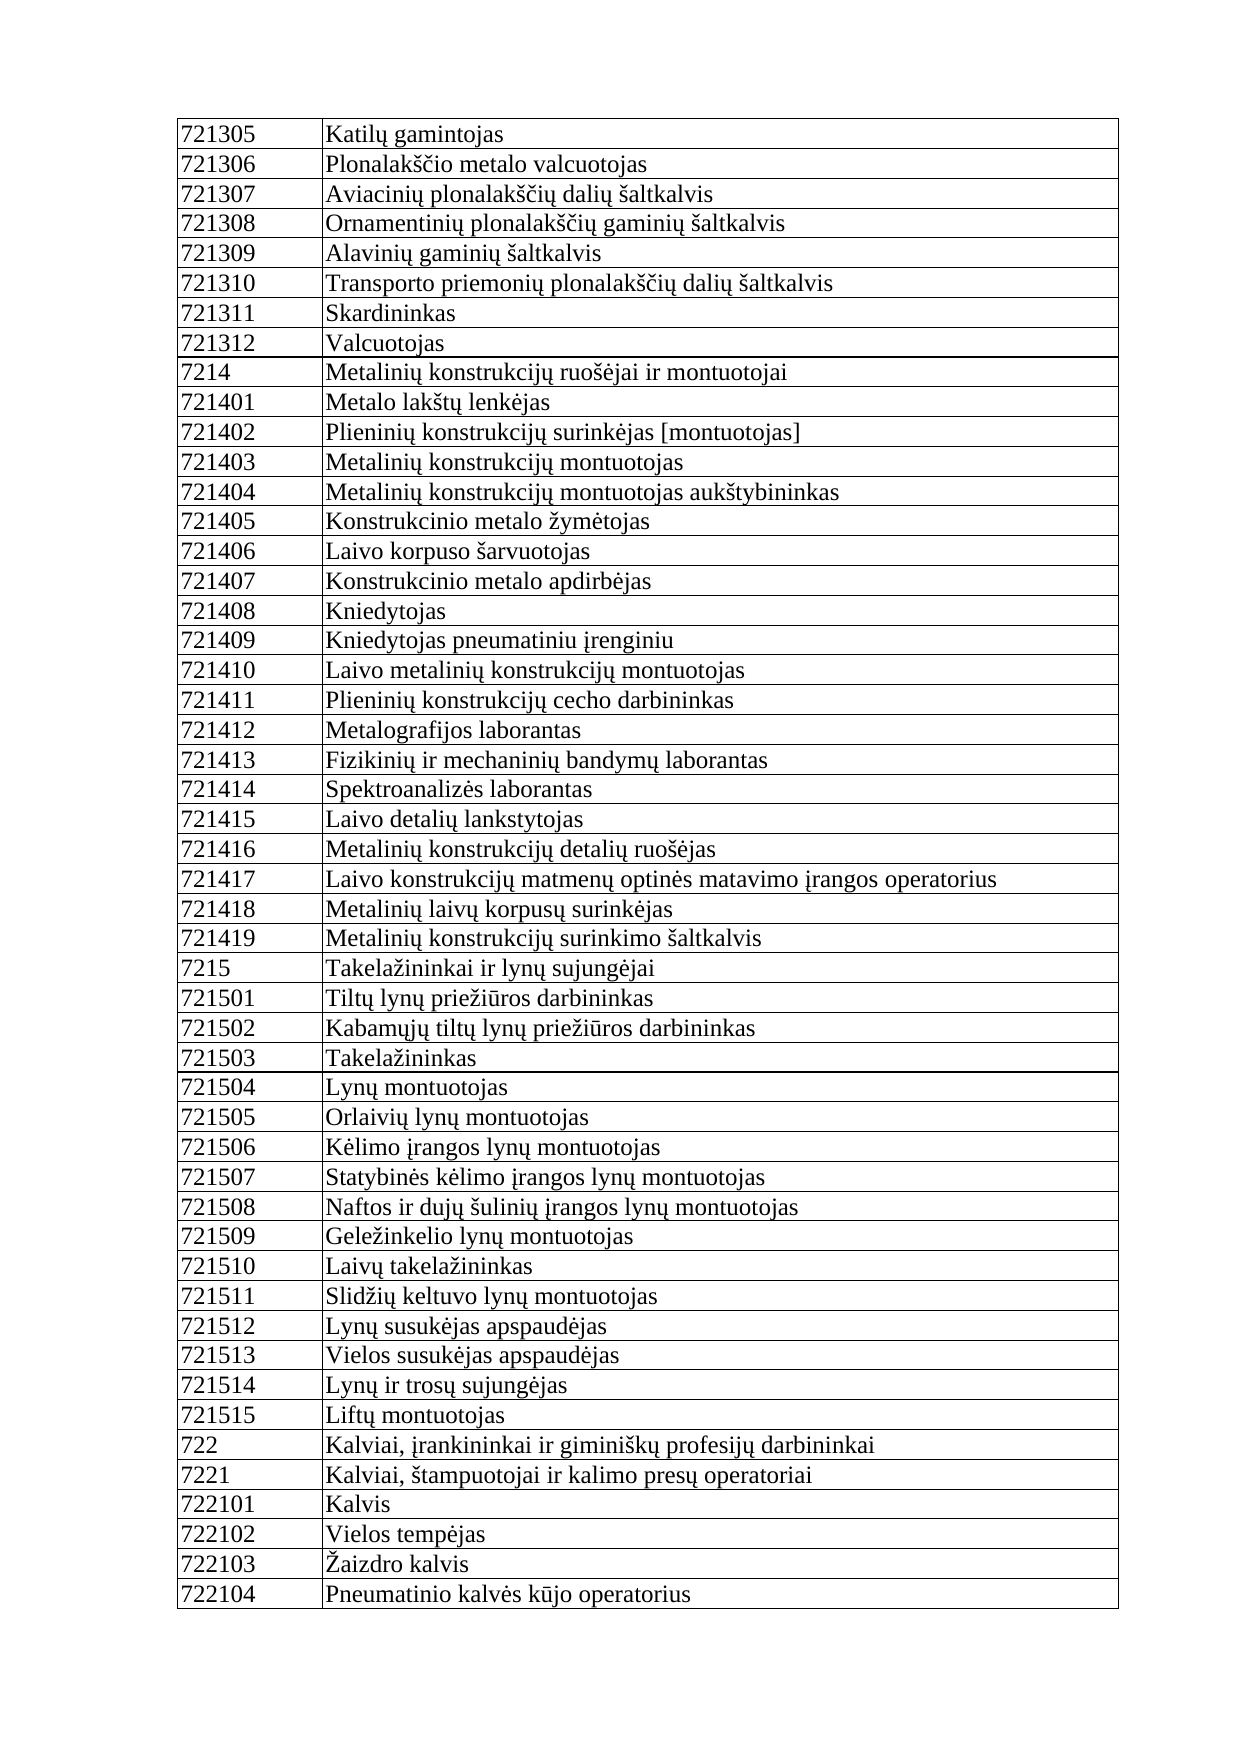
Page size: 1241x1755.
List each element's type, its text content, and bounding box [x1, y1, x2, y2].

table_cell 722 [178, 1430, 322, 1459]
table_cell 721513 [178, 1341, 322, 1369]
table_cell 721311 [178, 298, 322, 327]
table_cell 721413 [178, 745, 322, 773]
table_cell Takelažininkas [323, 1043, 1118, 1071]
table_cell 721403 [178, 447, 322, 476]
table_cell Kėlimo įrangos lynų montuotojas [323, 1132, 1118, 1161]
table_cell 721503 [178, 1043, 322, 1071]
table_cell 722101 [178, 1490, 322, 1518]
table_cell Laivo metalinių konstrukcijų montuotojas [323, 655, 1118, 684]
table_cell Tiltų lynų priežiūros darbininkas [323, 983, 1118, 1012]
table_cell Kalviai, štampuotojai ir kalimo presų operatoriai [323, 1460, 1118, 1488]
table_cell 721509 [178, 1221, 322, 1250]
table_cell Statybinės kėlimo įrangos lynų montuotojas [323, 1162, 1118, 1191]
table_cell Aviacinių plonalakščių dalių šaltkalvis [323, 179, 1118, 207]
table_cell Skardininkas [323, 298, 1118, 327]
table_cell Konstrukcinio metalo žymėtojas [323, 506, 1118, 535]
table_cell 721408 [178, 596, 322, 624]
table_cell 721419 [178, 924, 322, 952]
table_cell Takelažininkai ir lynų sujungėjai [323, 953, 1118, 982]
table_cell 722103 [178, 1549, 322, 1578]
table_cell 7214 [178, 358, 322, 386]
table_cell 721405 [178, 506, 322, 535]
table_cell Lynų susukėjas apspaudėjas [323, 1311, 1118, 1339]
table_cell Pneumatinio kalvės kūjo operatorius [323, 1579, 1118, 1608]
table_cell Vielos tempėjas [323, 1519, 1118, 1548]
table_cell Lynų montuotojas [323, 1073, 1118, 1101]
table_cell 722104 [178, 1579, 322, 1608]
table_cell Kalvis [323, 1490, 1118, 1518]
table_cell Laivo konstrukcijų matmenų optinės matavimo įrangos operatorius [323, 864, 1118, 893]
table_cell Metalinių laivų korpusų surinkėjas [323, 894, 1118, 922]
table_cell Kniedytojas pneumatiniu įrenginiu [323, 626, 1118, 654]
table_cell 721415 [178, 804, 322, 833]
table_cell Kabamųjų tiltų lynų priežiūros darbininkas [323, 1013, 1118, 1042]
table_cell Plieninių konstrukcijų cecho darbininkas [323, 685, 1118, 714]
table_cell Metalinių konstrukcijų montuotojas [323, 447, 1118, 476]
table_cell 721305 [178, 119, 322, 148]
table_cell 721411 [178, 685, 322, 714]
table_cell Metalinių konstrukcijų surinkimo šaltkalvis [323, 924, 1118, 952]
table_cell 721407 [178, 566, 322, 595]
table_cell Valcuotojas [323, 328, 1118, 356]
table_cell Naftos ir dujų šulinių įrangos lynų montuotojas [323, 1192, 1118, 1220]
table_cell Geležinkelio lynų montuotojas [323, 1221, 1118, 1250]
table_cell 721307 [178, 179, 322, 207]
table_cell Metalinių konstrukcijų ruošėjai ir montuotojai [323, 358, 1118, 386]
table_cell Spektroanalizės laborantas [323, 775, 1118, 803]
table_cell 721401 [178, 387, 322, 416]
table_cell 721312 [178, 328, 322, 356]
table_cell Metalo lakštų lenkėjas [323, 387, 1118, 416]
table_cell 721412 [178, 715, 322, 744]
table_cell Kalviai, įrankininkai ir giminiškų profesijų darbininkai [323, 1430, 1118, 1459]
table_cell 7221 [178, 1460, 322, 1488]
table_cell 721506 [178, 1132, 322, 1161]
table_cell 721310 [178, 268, 322, 297]
table_cell Lynų ir trosų sujungėjas [323, 1370, 1118, 1399]
table_cell Plieninių konstrukcijų surinkėjas [montuotojas] [323, 417, 1118, 446]
table_cell Metalinių konstrukcijų montuotojas aukštybininkas [323, 477, 1118, 505]
table_cell 721414 [178, 775, 322, 803]
table_cell Ornamentinių plonalakščių gaminių šaltkalvis [323, 209, 1118, 237]
table_cell 721512 [178, 1311, 322, 1339]
table_cell Liftų montuotojas [323, 1400, 1118, 1429]
table_cell 721504 [178, 1073, 322, 1101]
table_cell 7215 [178, 953, 322, 982]
table_cell Laivų takelažininkas [323, 1251, 1118, 1280]
table_cell Kniedytojas [323, 596, 1118, 624]
table_cell 721502 [178, 1013, 322, 1042]
table_cell 721418 [178, 894, 322, 922]
table_cell 721511 [178, 1281, 322, 1310]
table_cell Alavinių gaminių šaltkalvis [323, 238, 1118, 267]
table_cell 721514 [178, 1370, 322, 1399]
table_cell Vielos susukėjas apspaudėjas [323, 1341, 1118, 1369]
table_cell 721409 [178, 626, 322, 654]
table_cell Orlaivių lynų montuotojas [323, 1102, 1118, 1131]
table_cell 721515 [178, 1400, 322, 1429]
table_cell 721501 [178, 983, 322, 1012]
table_cell 721306 [178, 149, 322, 178]
table_cell Laivo detalių lankstytojas [323, 804, 1118, 833]
table_cell 721308 [178, 209, 322, 237]
table_cell 722102 [178, 1519, 322, 1548]
table_cell Metalinių konstrukcijų detalių ruošėjas [323, 834, 1118, 863]
table_cell 721410 [178, 655, 322, 684]
table_cell Transporto priemonių plonalakščių dalių šaltkalvis [323, 268, 1118, 297]
table_cell Konstrukcinio metalo apdirbėjas [323, 566, 1118, 595]
table_cell 721402 [178, 417, 322, 446]
table_cell 721417 [178, 864, 322, 893]
table_cell Plonalakščio metalo valcuotojas [323, 149, 1118, 178]
table_cell 721416 [178, 834, 322, 863]
table_cell Slidžių keltuvo lynų montuotojas [323, 1281, 1118, 1310]
table_cell Fizikinių ir mechaninių bandymų laborantas [323, 745, 1118, 773]
table_cell 721508 [178, 1192, 322, 1220]
table_cell Žaizdro kalvis [323, 1549, 1118, 1578]
table_cell 721505 [178, 1102, 322, 1131]
table_cell 721507 [178, 1162, 322, 1191]
table_cell 721404 [178, 477, 322, 505]
table_cell Metalografijos laborantas [323, 715, 1118, 744]
table_cell 721309 [178, 238, 322, 267]
table_cell Laivo korpuso šarvuotojas [323, 536, 1118, 565]
table_cell 721406 [178, 536, 322, 565]
table_cell 721510 [178, 1251, 322, 1280]
table_cell Katilų gamintojas [323, 119, 1118, 148]
